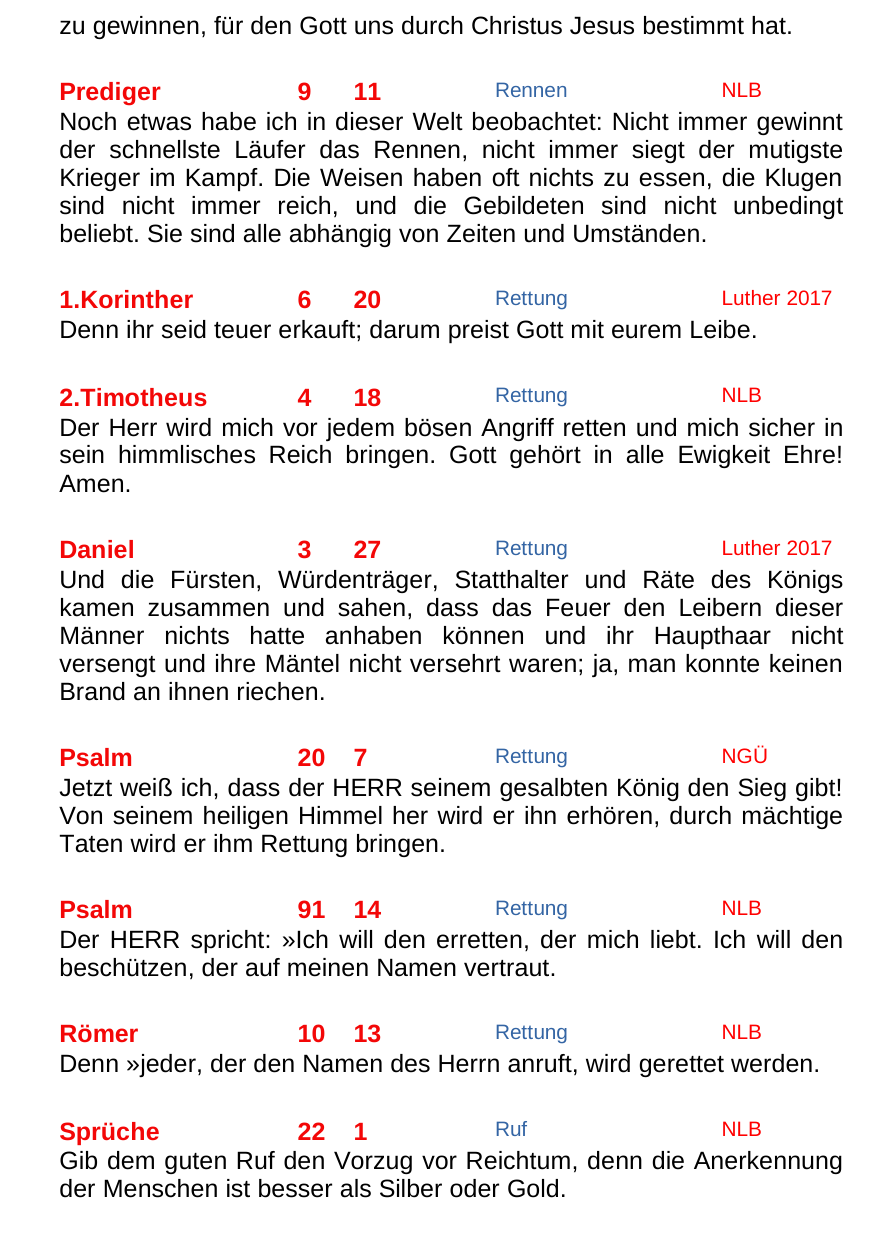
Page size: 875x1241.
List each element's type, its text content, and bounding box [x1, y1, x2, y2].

table_cell Der Herr wird mich vor jedem bösen Angriff retten und mich sicher in sein himmlisches Reich bringen. Gott gehört in alle Ewigkeit Ehre! Amen. [59, 414, 844, 497]
table_cell [59, 858, 844, 896]
table_cell [342, 78, 353, 108]
table_cell [59, 345, 844, 384]
table_cell [677, 78, 721, 108]
table_cell 7 [353, 744, 427, 774]
table_cell 3 [298, 536, 342, 566]
table_cell [677, 896, 721, 926]
table_cell Und die Fürsten, Würdenträger, Statthalter und Räte des Königs kamen zusammen und sahen, dass das Feuer den Leibern dieser Männer nichts hatte anhaben können und ihr Haupthaar nicht versengt und ihre Mäntel nicht versehrt waren; ja, man konnte keinen Brand an ihnen riechen. [59, 566, 844, 706]
table_cell Denn ihr seid teuer erkauft; darum preist Gott mit eurem Leibe. [59, 316, 844, 345]
table_cell 9 [298, 78, 342, 108]
table_cell [677, 744, 721, 774]
table_cell [59, 40, 844, 78]
table_cell [59, 248, 844, 286]
table_cell 27 [353, 536, 427, 566]
table_cell Ruf [495, 1118, 677, 1147]
table_cell [59, 1079, 844, 1118]
table_cell Luther 2017 [721, 286, 842, 316]
table_cell Prediger [59, 78, 297, 108]
table_cell 2.Timotheus [59, 384, 297, 413]
table_cell Rettung [495, 1020, 677, 1050]
table_cell Römer [59, 1020, 297, 1050]
table_cell zu gewinnen, für den Gott uns durch Christus Jesus bestimmt hat. [59, 12, 844, 40]
table_cell [427, 744, 495, 774]
table_cell Gib dem guten Ruf den Vorzug vor Reichtum, denn die Anerkennung der Menschen ist besser als Silber oder Gold. [59, 1147, 844, 1203]
table_cell 20 [298, 744, 342, 774]
table_cell Rettung [495, 286, 677, 316]
table_cell NLB [721, 1020, 842, 1050]
table_cell 18 [353, 384, 427, 413]
table_cell 14 [353, 896, 427, 926]
table_cell 4 [298, 384, 342, 413]
table_cell 13 [353, 1020, 427, 1050]
table_cell [342, 896, 353, 926]
table_cell Denn »jeder, der den Namen des Herrn anruft, wird gerettet werden. [59, 1050, 844, 1079]
table_cell [677, 536, 721, 566]
table_cell [677, 384, 721, 413]
table_cell Rettung [495, 384, 677, 413]
table_cell Luther 2017 [721, 536, 842, 566]
table_cell [342, 384, 353, 413]
table_cell [427, 536, 495, 566]
table_cell 91 [298, 896, 342, 926]
table_cell [427, 896, 495, 926]
table_cell Sprüche [59, 1118, 297, 1147]
table_cell 10 [298, 1020, 342, 1050]
table_cell Jetzt weiß ich, dass der HERR seinem gesalbten König den Sieg gibt! Von seinem heiligen Himmel her wird er ihn erhören, durch mächtige Taten wird er ihm Rettung bringen. [59, 774, 844, 858]
table_cell Rettung [495, 896, 677, 926]
table_cell Der HERR spricht: »Ich will den erretten, der mich liebt. Ich will den beschützen, der auf meinen Namen vertraut. [59, 926, 844, 982]
table_cell [59, 982, 844, 1020]
table_cell NLB [721, 896, 842, 926]
table_cell [427, 286, 495, 316]
table_cell 6 [298, 286, 342, 316]
table_cell NLB [721, 384, 842, 413]
table_cell [59, 498, 844, 536]
table_cell Rettung [495, 744, 677, 774]
table_cell [427, 78, 495, 108]
table_cell 20 [353, 286, 427, 316]
table_cell [342, 1020, 353, 1050]
table_cell 11 [353, 78, 427, 108]
table_cell [677, 286, 721, 316]
table_cell Psalm [59, 744, 297, 774]
table_cell 22 [298, 1118, 342, 1147]
table_cell 1 [353, 1118, 427, 1147]
table_cell Daniel [59, 536, 297, 566]
table_cell [427, 384, 495, 413]
table_cell Noch etwas habe ich in dieser Welt beobachtet: Nicht immer gewinnt der schnellste Läufer das Rennen, nicht immer siegt der mutigste Krieger im Kampf. Die Weisen haben oft nichts zu essen, die Klugen sind nicht immer reich, und die Gebildeten sind nicht unbedingt beliebt. Sie sind alle abhängig von Zeiten und Umständen. [59, 108, 844, 248]
table_cell [427, 1118, 495, 1147]
table_cell [342, 1118, 353, 1147]
table_cell [342, 536, 353, 566]
table_cell 1.Korinther [59, 286, 297, 316]
table_cell NLB [721, 78, 842, 108]
table_cell [342, 744, 353, 774]
table_cell NLB [721, 1118, 842, 1147]
table_cell Rennen [495, 78, 677, 108]
table_cell Rettung [495, 536, 677, 566]
table_cell [677, 1118, 721, 1147]
table_cell [59, 706, 844, 744]
table_cell [342, 286, 353, 316]
table_cell [677, 1020, 721, 1050]
table_cell Psalm [59, 896, 297, 926]
table_cell NGÜ [721, 744, 842, 774]
table_cell [427, 1020, 495, 1050]
